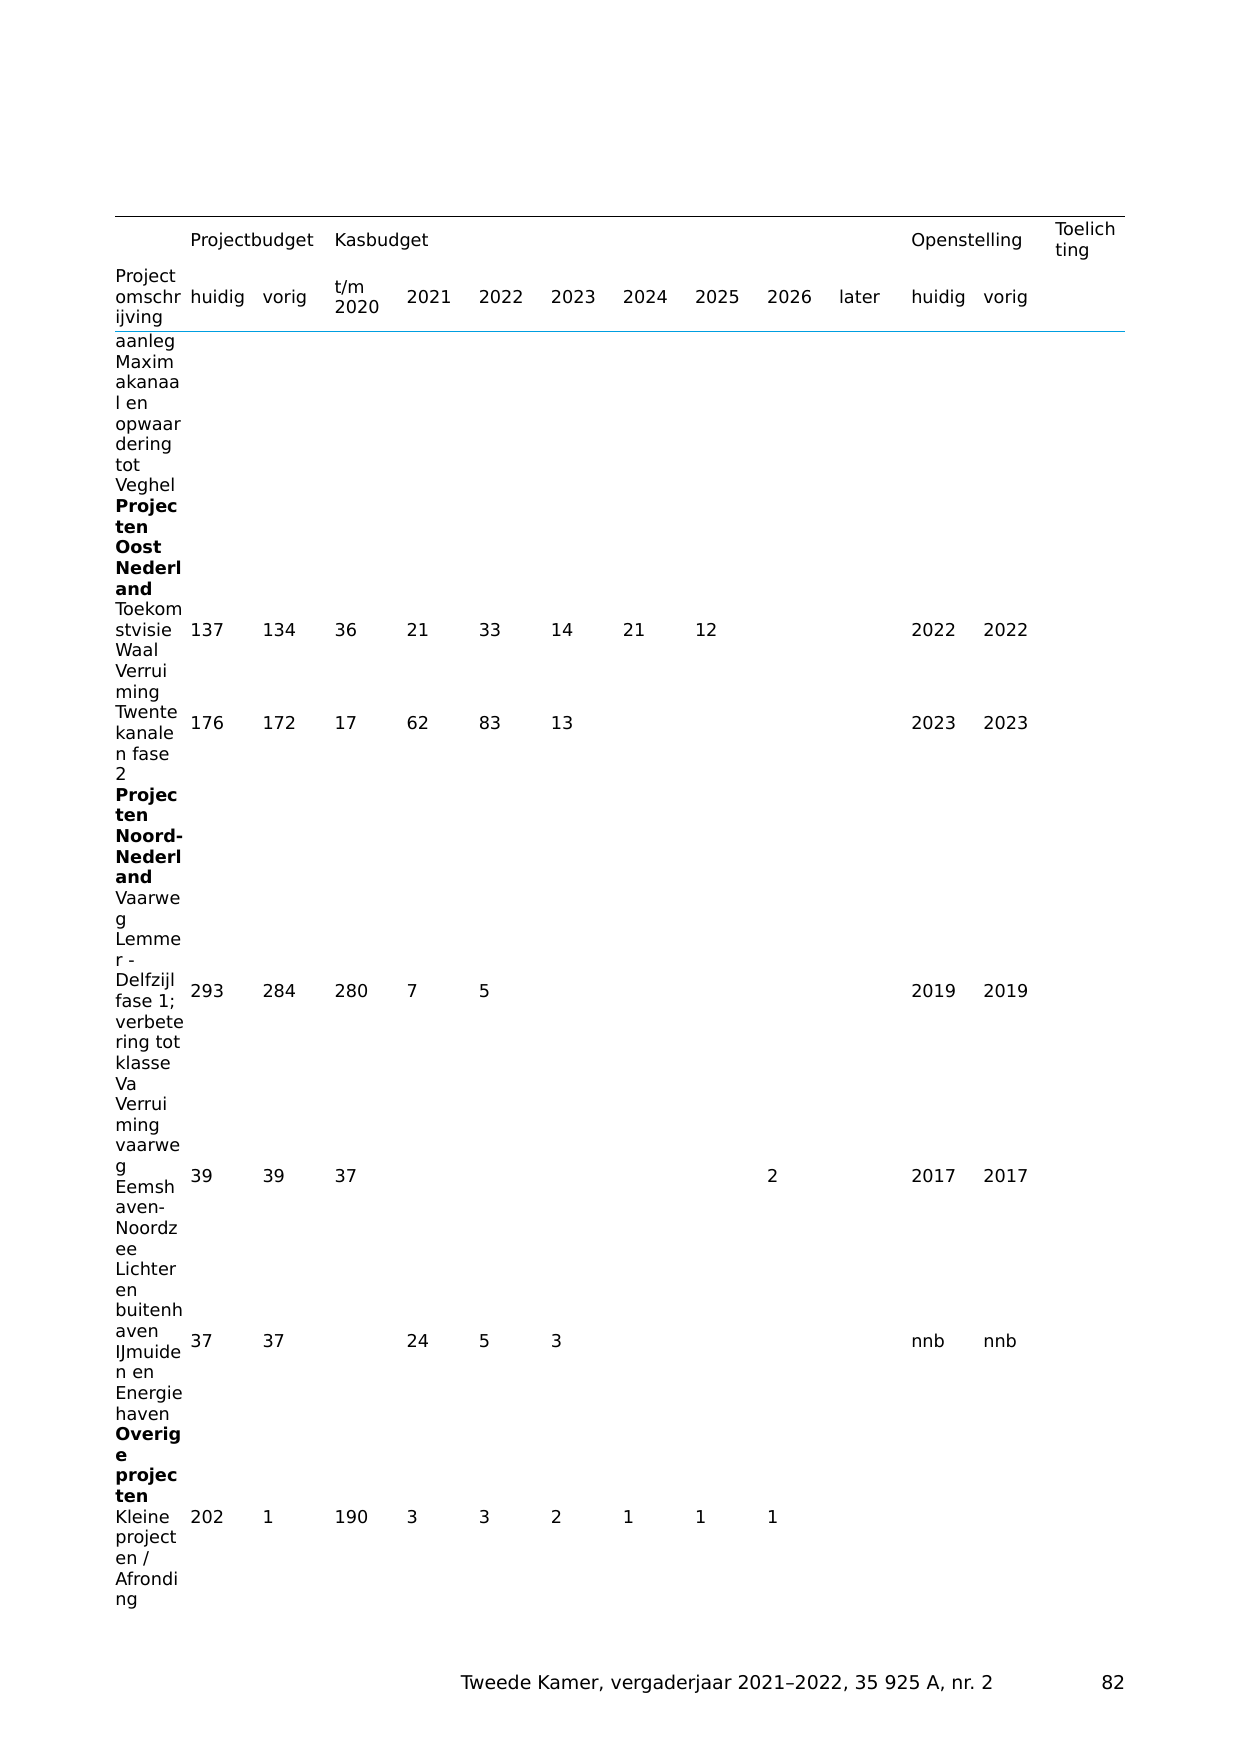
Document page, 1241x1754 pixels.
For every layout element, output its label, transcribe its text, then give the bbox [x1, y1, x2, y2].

table_cell [836, 661, 908, 785]
table_header Tabel 60 Projectoverzicht behorende bij 15.03.01: Aanleg Hoofdvaarwegennet (bedragen x € 1 miljoen) [115, 191, 1125, 216]
table_cell [187, 496, 259, 599]
table_cell [692, 332, 764, 496]
table_cell Openstelling [908, 217, 1052, 263]
table_cell [476, 785, 548, 888]
table_cell [980, 1424, 1052, 1507]
table_cell [1052, 332, 1125, 496]
table_cell [548, 785, 620, 888]
table_cell [404, 1424, 476, 1507]
table_cell Kasbudget [331, 217, 908, 263]
table_cell 2017 [980, 1094, 1052, 1259]
table_cell 83 [476, 661, 548, 785]
table_cell 39 [187, 1094, 259, 1259]
table_cell 2022 [908, 599, 980, 661]
table_cell [1052, 1259, 1125, 1424]
table_cell 5 [476, 1259, 548, 1424]
table_cell vorig [259, 263, 331, 331]
table_cell 280 [331, 888, 403, 1094]
table_cell aanleg Maximakanaal en opwaardering tot Veghel [115, 332, 187, 496]
table_cell 24 [404, 1259, 476, 1424]
table_cell [548, 1424, 620, 1507]
table_cell [476, 1424, 548, 1507]
table_cell 2019 [908, 888, 980, 1094]
table_cell [764, 1259, 836, 1424]
table_cell [1052, 599, 1125, 661]
table_cell 134 [259, 599, 331, 661]
table_cell [404, 785, 476, 888]
table_cell [331, 785, 403, 888]
table_cell 3 [404, 1507, 476, 1610]
table_cell 137 [187, 599, 259, 661]
table_cell [404, 1094, 476, 1259]
table_cell [836, 1259, 908, 1424]
table_cell 13 [548, 661, 620, 785]
table_cell [764, 599, 836, 661]
table_cell 1 [692, 1507, 764, 1610]
table_cell Verruiming vaarweg Eemshaven-Noordzee [115, 1094, 187, 1259]
table_cell vorig [980, 263, 1052, 331]
table_cell 2021 [404, 263, 476, 331]
table_cell [836, 599, 908, 661]
table_cell 1 [620, 1507, 692, 1610]
table_cell [692, 785, 764, 888]
table_cell [764, 1424, 836, 1507]
table_cell 7 [404, 888, 476, 1094]
table_cell [548, 496, 620, 599]
table_cell [908, 1507, 980, 1610]
table_cell [1052, 1507, 1125, 1610]
table_cell 293 [187, 888, 259, 1094]
table_cell [259, 785, 331, 888]
table_cell [692, 661, 764, 785]
table_cell 2023 [980, 661, 1052, 785]
table_cell 37 [331, 1094, 403, 1259]
table_cell [1052, 661, 1125, 785]
table_cell 39 [259, 1094, 331, 1259]
table_cell huidig [187, 263, 259, 331]
table_cell 176 [187, 661, 259, 785]
table_cell [187, 785, 259, 888]
table_cell [259, 496, 331, 599]
table_cell nnb [908, 1259, 980, 1424]
table_cell 2 [548, 1507, 620, 1610]
table_cell 37 [259, 1259, 331, 1424]
table_cell [1052, 1424, 1125, 1507]
table_cell [836, 332, 908, 496]
table_cell 2017 [908, 1094, 980, 1259]
table_cell [331, 1424, 403, 1507]
table_cell [1052, 785, 1125, 888]
table_cell 202 [187, 1507, 259, 1610]
table_cell [908, 1424, 980, 1507]
table_cell [115, 217, 187, 263]
table_cell [259, 1424, 331, 1507]
table_cell 2019 [980, 888, 1052, 1094]
table_cell [1052, 888, 1125, 1094]
table_cell [692, 1424, 764, 1507]
table_cell [1052, 496, 1125, 599]
table_cell 1 [764, 1507, 836, 1610]
table_cell [764, 888, 836, 1094]
table_cell [620, 332, 692, 496]
table_cell [620, 785, 692, 888]
table_cell 12 [692, 599, 764, 661]
table_cell [548, 1094, 620, 1259]
table_cell t/m 2020 [331, 263, 403, 331]
table_cell [764, 332, 836, 496]
table_cell [620, 1094, 692, 1259]
table_cell [620, 1424, 692, 1507]
table_cell 2025 [692, 263, 764, 331]
table_cell [692, 1259, 764, 1424]
table_cell 17 [331, 661, 403, 785]
table_cell [692, 1094, 764, 1259]
table_cell 21 [404, 599, 476, 661]
table_cell 2023 [908, 661, 980, 785]
table_cell [331, 332, 403, 496]
table_cell [836, 888, 908, 1094]
table_cell 1 [259, 1507, 331, 1610]
table_cell 37 [187, 1259, 259, 1424]
table_cell 62 [404, 661, 476, 785]
table_cell Projectbudget [187, 217, 331, 263]
table_cell 284 [259, 888, 331, 1094]
table_cell [548, 888, 620, 1094]
table_cell [836, 496, 908, 599]
table_cell [476, 1094, 548, 1259]
table_cell [692, 888, 764, 1094]
table_cell nnb [980, 1259, 1052, 1424]
table_cell [836, 1094, 908, 1259]
table_cell 33 [476, 599, 548, 661]
table_cell [476, 332, 548, 496]
table_cell [404, 332, 476, 496]
table_cell 36 [331, 599, 403, 661]
table_cell Projecten Oost Nederland [115, 496, 187, 599]
table_cell Projectomschrijving [115, 263, 187, 331]
table_cell [404, 496, 476, 599]
table_cell [764, 496, 836, 599]
table_cell 14 [548, 599, 620, 661]
table_cell Vaarweg Lemmer - Delfzijl fase 1; verbetering tot klasse Va [115, 888, 187, 1094]
table_cell [331, 1259, 403, 1424]
table_cell 2026 [764, 263, 836, 331]
table_cell 21 [620, 599, 692, 661]
table_cell [692, 496, 764, 599]
table_cell [548, 332, 620, 496]
table_cell [836, 1424, 908, 1507]
table_cell [764, 661, 836, 785]
table_cell [620, 888, 692, 1094]
table_cell Overige projecten [115, 1424, 187, 1507]
table_cell 3 [548, 1259, 620, 1424]
table_cell [1052, 1094, 1125, 1259]
table_cell [331, 496, 403, 599]
table_cell [476, 496, 548, 599]
table_cell [620, 661, 692, 785]
table_cell [980, 496, 1052, 599]
table_cell [259, 332, 331, 496]
table_cell [620, 496, 692, 599]
table_cell 190 [331, 1507, 403, 1610]
table_cell Toelichting [1052, 217, 1125, 263]
table_cell 3 [476, 1507, 548, 1610]
table_cell [980, 785, 1052, 888]
table_cell [764, 785, 836, 888]
table_cell Lichteren buitenhaven IJmuiden en Energiehaven [115, 1259, 187, 1424]
table_cell Projecten Noord-Nederland [115, 785, 187, 888]
table_cell later [836, 263, 908, 331]
table_cell 5 [476, 888, 548, 1094]
table_cell Verruiming Twentekanalen fase 2 [115, 661, 187, 785]
table_cell [836, 785, 908, 888]
table_cell [187, 1424, 259, 1507]
table_cell [187, 332, 259, 496]
table_cell 2022 [476, 263, 548, 331]
table_cell [980, 332, 1052, 496]
table_cell [908, 785, 980, 888]
table_cell Kleine projecten / Afronding [115, 1507, 187, 1610]
table_cell [1052, 263, 1125, 331]
table_cell [620, 1259, 692, 1424]
table_cell Toekomstvisie Waal [115, 599, 187, 661]
table_cell 2022 [980, 599, 1052, 661]
table_cell [908, 496, 980, 599]
table_cell huidig [908, 263, 980, 331]
table_cell 2 [764, 1094, 836, 1259]
table_cell [908, 332, 980, 496]
table_cell [980, 1507, 1052, 1610]
table_cell 172 [259, 661, 331, 785]
table_cell 2023 [548, 263, 620, 331]
table_cell 2024 [620, 263, 692, 331]
table_cell [836, 1507, 908, 1610]
